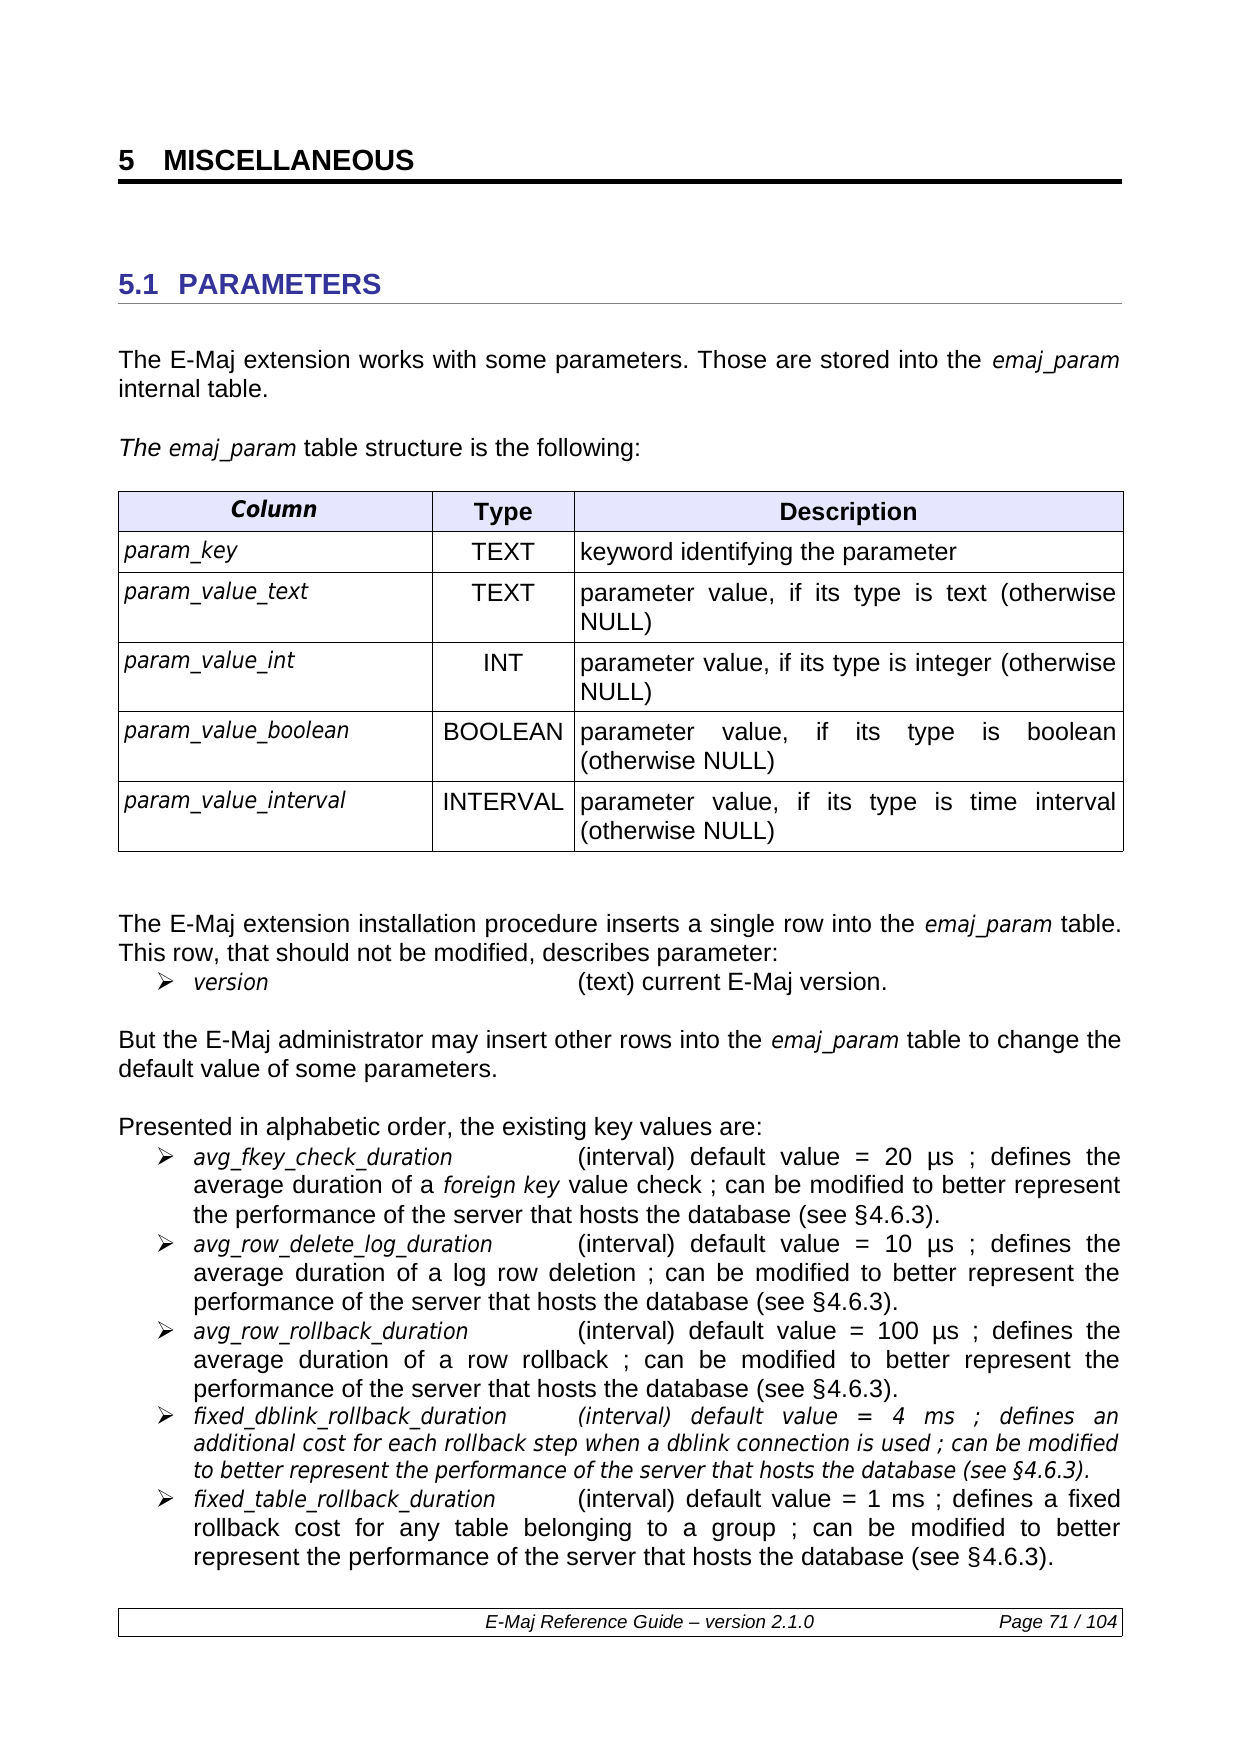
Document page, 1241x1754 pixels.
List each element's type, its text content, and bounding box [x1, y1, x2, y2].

table_cell parameter value, if its type is time interval (otherwise NULL) [575, 782, 1123, 851]
table_cell keyword identifying the parameter [575, 532, 1123, 572]
table_cell param_value_boolean [119, 712, 432, 781]
text The emaj_param table structure is the following: [118, 432, 1122, 462]
table_cell BOOLEAN [433, 712, 574, 781]
list version (text) current E-Maj version. [156, 967, 1122, 996]
list avg_fkey_check_duration (interval) default value = 20 µs ; defines the average duration of a foreign key value check ; can be modified to better represent the performance of the server that hosts the database (see §4.6.3). [156, 1141, 1122, 1228]
table_cell parameter value, if its type is text (otherwise NULL) [575, 573, 1123, 642]
list avg_row_rollback_duration (interval) default value = 100 µs ; defines the average duration of a row rollback ; can be modified to better represent the performance of the server that hosts the database (see §4.6.3). [156, 1316, 1122, 1403]
subtitle Miscellaneous [118, 143, 1122, 179]
table_cell param_value_text [119, 573, 432, 642]
table_header Column [119, 492, 432, 531]
table_cell TEXT [433, 532, 574, 572]
list avg_row_delete_log_duration (interval) default value = 10 µs ; defines the average duration of a log row deletion ; can be modified to better represent the performance of the server that hosts the database (see §4.6.3). [156, 1228, 1122, 1316]
table_cell param_value_interval [119, 782, 432, 851]
text The E-Maj extension installation procedure inserts a single row into the emaj_param table. This row, that should not be modified, describes parameter: [118, 909, 1122, 967]
subtitle Parameters [118, 267, 1122, 303]
table_header Type [433, 492, 574, 531]
table_cell param_value_int [119, 643, 432, 711]
table_cell param_key [119, 532, 432, 572]
text The E-Maj extension works with some parameters. Those are stored into the emaj_param internal table. [118, 345, 1122, 403]
table_cell INTERVAL [433, 782, 574, 851]
text Presented in alphabetic order, the existing key values are: [118, 1112, 1122, 1141]
table_cell INT [433, 643, 574, 711]
table_cell parameter value, if its type is boolean (otherwise NULL) [575, 712, 1123, 781]
table_cell TEXT [433, 573, 574, 642]
table_cell parameter value, if its type is integer (otherwise NULL) [575, 643, 1123, 711]
table_header Description [575, 492, 1123, 531]
list fixed_dblink_rollback_duration (interval) default value = 4 ms ; defines an additional cost for each rollback step when a dblink connection is used ; can be modified to better represent the performance of the server that hosts the database (see §4.6.3). [156, 1403, 1122, 1484]
list fixed_table_rollback_duration (interval) default value = 1 ms ; defines a fixed rollback cost for any table belonging to a group ; can be modified to better represent the performance of the server that hosts the database (see §4.6.3). [156, 1484, 1122, 1571]
text But the E-Maj administrator may insert other rows into the emaj_param table to change the default value of some parameters. [118, 1025, 1122, 1083]
